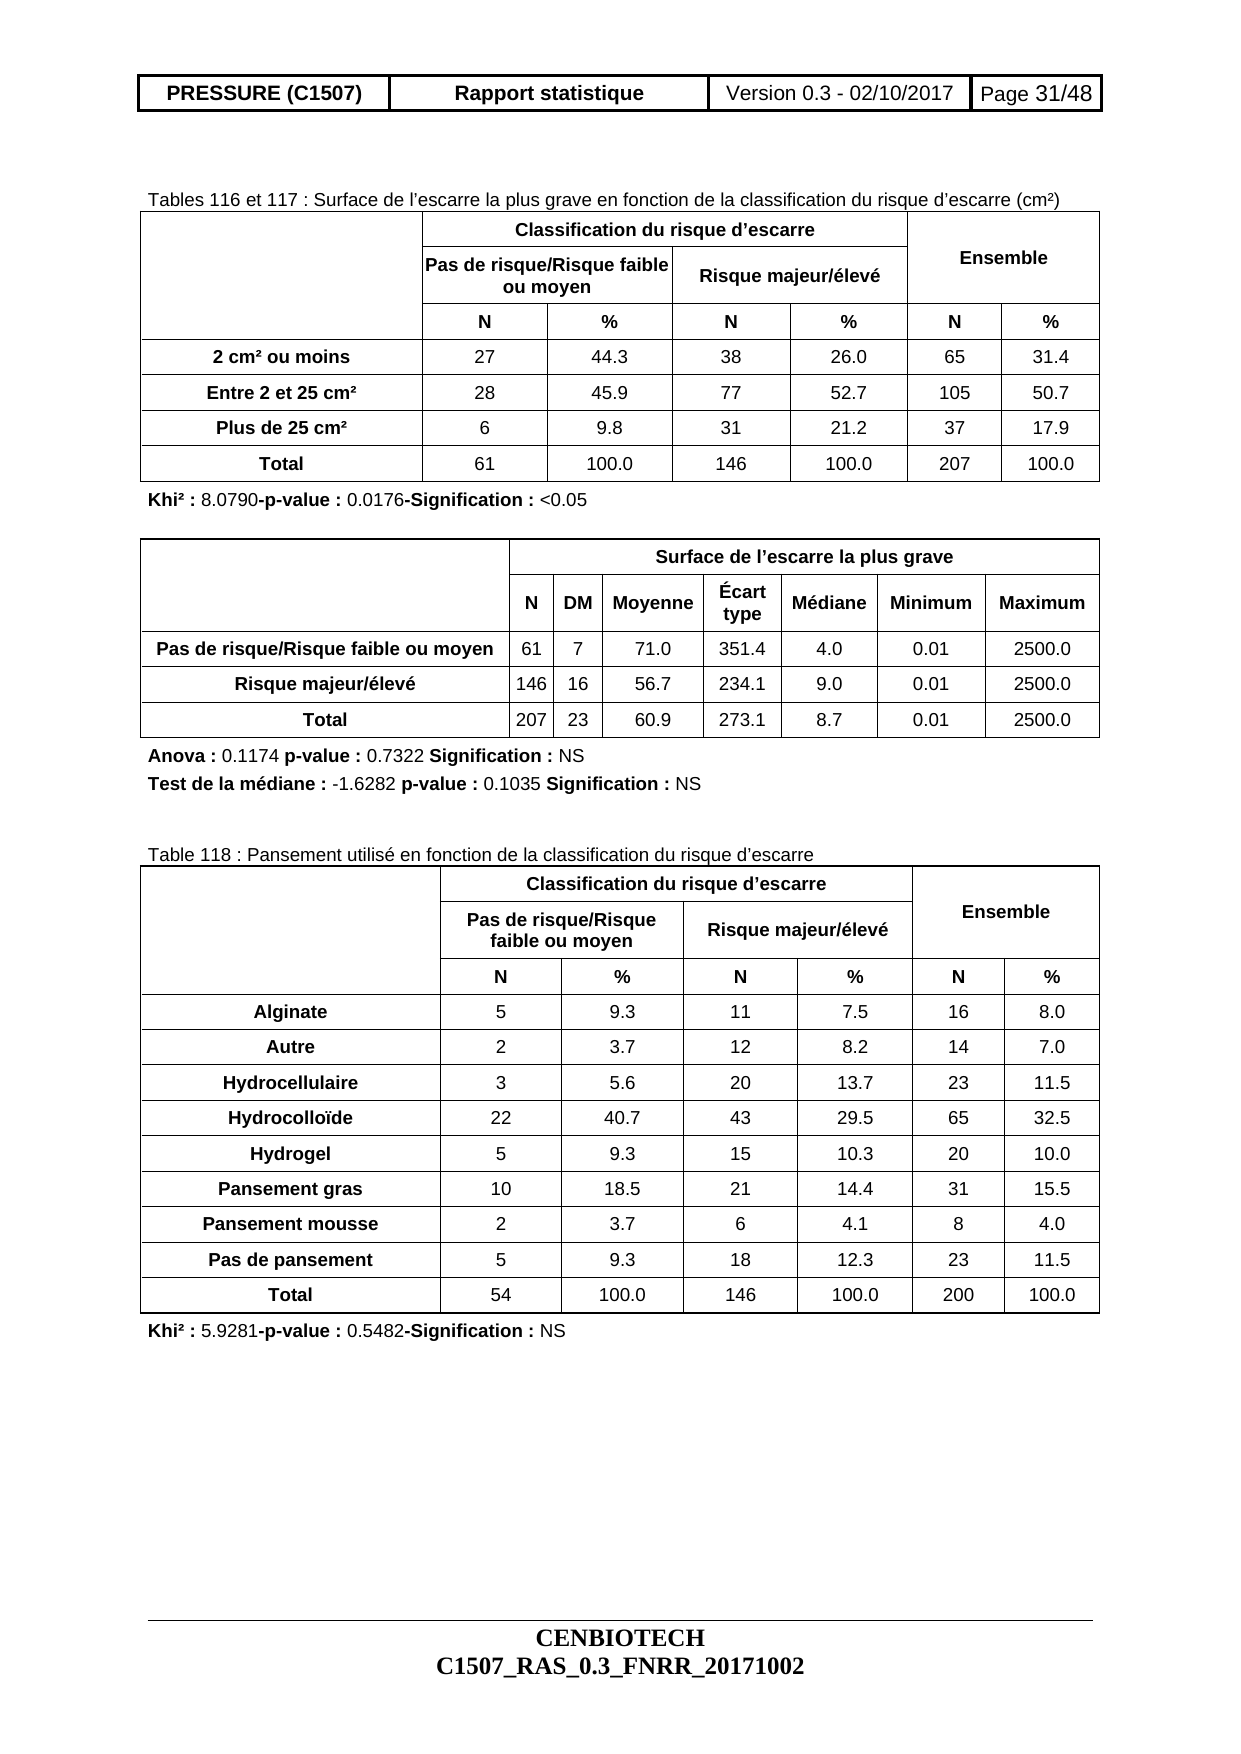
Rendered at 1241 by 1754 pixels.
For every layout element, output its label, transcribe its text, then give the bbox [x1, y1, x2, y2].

table_cell 0.01 [878, 703, 985, 737]
table_cell Total [141, 703, 509, 737]
table_cell 27 [423, 340, 547, 374]
table_cell 52.7 [791, 375, 907, 410]
table_cell 8.2 [798, 1030, 912, 1064]
table_cell 45.9 [548, 375, 672, 410]
table_cell % [548, 304, 672, 339]
table_cell Total [141, 1278, 440, 1312]
table_cell N [913, 959, 1004, 993]
table_cell 0.01 [878, 632, 985, 666]
table_cell 207 [510, 703, 553, 737]
table_cell N [423, 304, 547, 339]
table_cell Hydrogel [141, 1136, 440, 1171]
table_cell Entre 2 et 25 cm² [141, 375, 422, 410]
table_cell Alginate [141, 995, 440, 1029]
table_cell Minimum [878, 575, 985, 631]
table_header [141, 867, 440, 993]
table_cell % [1005, 959, 1099, 993]
table_cell Plus de 25 cm² [141, 411, 422, 445]
table_cell 11 [684, 995, 797, 1029]
table_cell 2500.0 [986, 667, 1099, 701]
table_cell 100.0 [1002, 446, 1099, 481]
table_cell 18.5 [562, 1172, 683, 1206]
table_cell 65 [908, 340, 1001, 374]
table_cell Autre [141, 1030, 440, 1064]
table_cell 44.3 [548, 340, 672, 374]
table_cell 100.0 [1005, 1278, 1099, 1312]
table_cell 13.7 [798, 1065, 912, 1100]
table_cell 146 [510, 667, 553, 701]
table_cell Pas de pansement [141, 1243, 440, 1277]
table_cell 9.3 [562, 995, 683, 1029]
table_cell 5 [441, 995, 561, 1029]
table_cell Pansement gras [141, 1172, 440, 1206]
table_cell 61 [423, 446, 547, 481]
table_cell DM [554, 575, 602, 631]
table_cell 71.0 [603, 632, 703, 666]
table_cell Risque majeur/élevé [673, 247, 907, 303]
table_cell 6 [684, 1207, 797, 1241]
table_cell N [908, 304, 1001, 339]
text Test de la médiane : -1.6282 p-value : 0.1035 Signification : NS [148, 772, 1093, 794]
table_cell 16 [913, 995, 1004, 1029]
table_cell Risque majeur/élevé [141, 667, 509, 701]
table_cell 14 [913, 1030, 1004, 1064]
table_cell 23 [554, 703, 602, 737]
table_cell 12.3 [798, 1243, 912, 1277]
table_cell 351.4 [704, 632, 781, 666]
table_cell 18 [684, 1243, 797, 1277]
table_cell Pas de risque/Risque faible ou moyen [423, 247, 672, 303]
text Table 118 : Pansement utilisé en fonction de la classification du risque d’escarre [148, 843, 1093, 865]
table_cell 37 [908, 411, 1001, 445]
table_header Surface de l’escarre la plus grave [510, 540, 1099, 573]
table_cell 61 [510, 632, 553, 666]
text Tables 116 et 117 : Surface de l’escarre la plus grave en fonction de la classification du risque d’escarre (cm²) [148, 189, 1093, 211]
table_cell 100.0 [798, 1278, 912, 1312]
table_cell Pansement mousse [141, 1207, 440, 1241]
table_cell 50.7 [1002, 375, 1099, 410]
table_header [141, 540, 509, 631]
table_cell 14.4 [798, 1172, 912, 1206]
table_cell 2500.0 [986, 703, 1099, 737]
table_cell 234.1 [704, 667, 781, 701]
table_cell 23 [913, 1065, 1004, 1100]
table_cell 31 [673, 411, 790, 445]
table_cell 6 [423, 411, 547, 445]
table_cell 77 [673, 375, 790, 410]
table_cell Moyenne [603, 575, 703, 631]
table_cell 273.1 [704, 703, 781, 737]
table_cell 146 [673, 446, 790, 481]
text Anova : 0.1174 p-value : 0.7322 Signification : NS [148, 745, 1093, 766]
table_cell 16 [554, 667, 602, 701]
table_cell 4.0 [782, 632, 877, 666]
table_cell 31.4 [1002, 340, 1099, 374]
table_cell 5.6 [562, 1065, 683, 1100]
table_cell % [1002, 304, 1099, 339]
table_cell 5 [441, 1136, 561, 1171]
table_cell 54 [441, 1278, 561, 1312]
table_header [141, 212, 422, 339]
table_cell 28 [423, 375, 547, 410]
table_cell N [673, 304, 790, 339]
table_cell Risque majeur/élevé [684, 902, 912, 958]
table_cell 105 [908, 375, 1001, 410]
table_header Ensemble [913, 867, 1099, 958]
table_cell Hydrocolloïde [141, 1101, 440, 1135]
table_cell 29.5 [798, 1101, 912, 1135]
table_cell 17.9 [1002, 411, 1099, 445]
table_cell 3.7 [562, 1207, 683, 1241]
table_cell % [791, 304, 907, 339]
table_cell 200 [913, 1278, 1004, 1312]
table_cell N [510, 575, 553, 631]
table_cell 10.0 [1005, 1136, 1099, 1171]
table_cell 2 [441, 1207, 561, 1241]
table_cell 207 [908, 446, 1001, 481]
table_cell Hydrocellulaire [141, 1065, 440, 1100]
table_cell % [798, 959, 912, 993]
table_cell 2 cm² ou moins [141, 340, 422, 374]
table_cell 2 [441, 1030, 561, 1064]
table_cell 12 [684, 1030, 797, 1064]
table_cell Pas de risque/Risque faible ou moyen [141, 632, 509, 666]
table_cell 9.3 [562, 1136, 683, 1171]
table_cell N [684, 959, 797, 993]
table_cell 100.0 [548, 446, 672, 481]
table_cell 15 [684, 1136, 797, 1171]
table_cell 26.0 [791, 340, 907, 374]
table_cell Maximum [986, 575, 1099, 631]
table_cell 8.0 [1005, 995, 1099, 1029]
table_cell 22 [441, 1101, 561, 1135]
table_cell 21.2 [791, 411, 907, 445]
table_cell 100.0 [562, 1278, 683, 1312]
table_cell 21 [684, 1172, 797, 1206]
table_cell 8 [913, 1207, 1004, 1241]
table_cell 3 [441, 1065, 561, 1100]
table_cell 15.5 [1005, 1172, 1099, 1206]
table_cell 11.5 [1005, 1065, 1099, 1100]
table_header Ensemble [908, 212, 1099, 303]
table_cell 7.0 [1005, 1030, 1099, 1064]
table_cell 40.7 [562, 1101, 683, 1135]
table_cell 10 [441, 1172, 561, 1206]
table_cell 9.0 [782, 667, 877, 701]
table_cell 32.5 [1005, 1101, 1099, 1135]
table_cell 65 [913, 1101, 1004, 1135]
table_cell 2500.0 [986, 632, 1099, 666]
table_cell 8.7 [782, 703, 877, 737]
table_cell 7.5 [798, 995, 912, 1029]
table_cell 20 [913, 1136, 1004, 1171]
table_header Classification du risque d’escarre [441, 867, 912, 901]
table_cell 10.3 [798, 1136, 912, 1171]
table_cell Pas de risque/Risque faible ou moyen [441, 902, 683, 958]
table_cell 5 [441, 1243, 561, 1277]
table_cell 20 [684, 1065, 797, 1100]
text Khi² : 8.0790-p-value : 0.0176-Signification : <0.05 [148, 488, 1093, 510]
table_cell 23 [913, 1243, 1004, 1277]
table_cell 9.8 [548, 411, 672, 445]
table_cell 38 [673, 340, 790, 374]
table_header Classification du risque d’escarre [423, 212, 907, 246]
table_cell Total [141, 446, 422, 481]
table_cell 56.7 [603, 667, 703, 701]
table_cell 4.1 [798, 1207, 912, 1241]
table_cell 9.3 [562, 1243, 683, 1277]
table_cell 43 [684, 1101, 797, 1135]
table_cell 7 [554, 632, 602, 666]
table_cell 31 [913, 1172, 1004, 1206]
table_cell 100.0 [791, 446, 907, 481]
table_cell 0.01 [878, 667, 985, 701]
table_cell 3.7 [562, 1030, 683, 1064]
table_cell Écart type [704, 575, 781, 631]
table_cell 4.0 [1005, 1207, 1099, 1241]
text Khi² : 5.9281-p-value : 0.5482-Signification : NS [148, 1320, 1093, 1342]
table_cell 11.5 [1005, 1243, 1099, 1277]
table_cell 146 [684, 1278, 797, 1312]
table_cell Médiane [782, 575, 877, 631]
table_cell 60.9 [603, 703, 703, 737]
table_cell % [562, 959, 683, 993]
table_cell N [441, 959, 561, 993]
